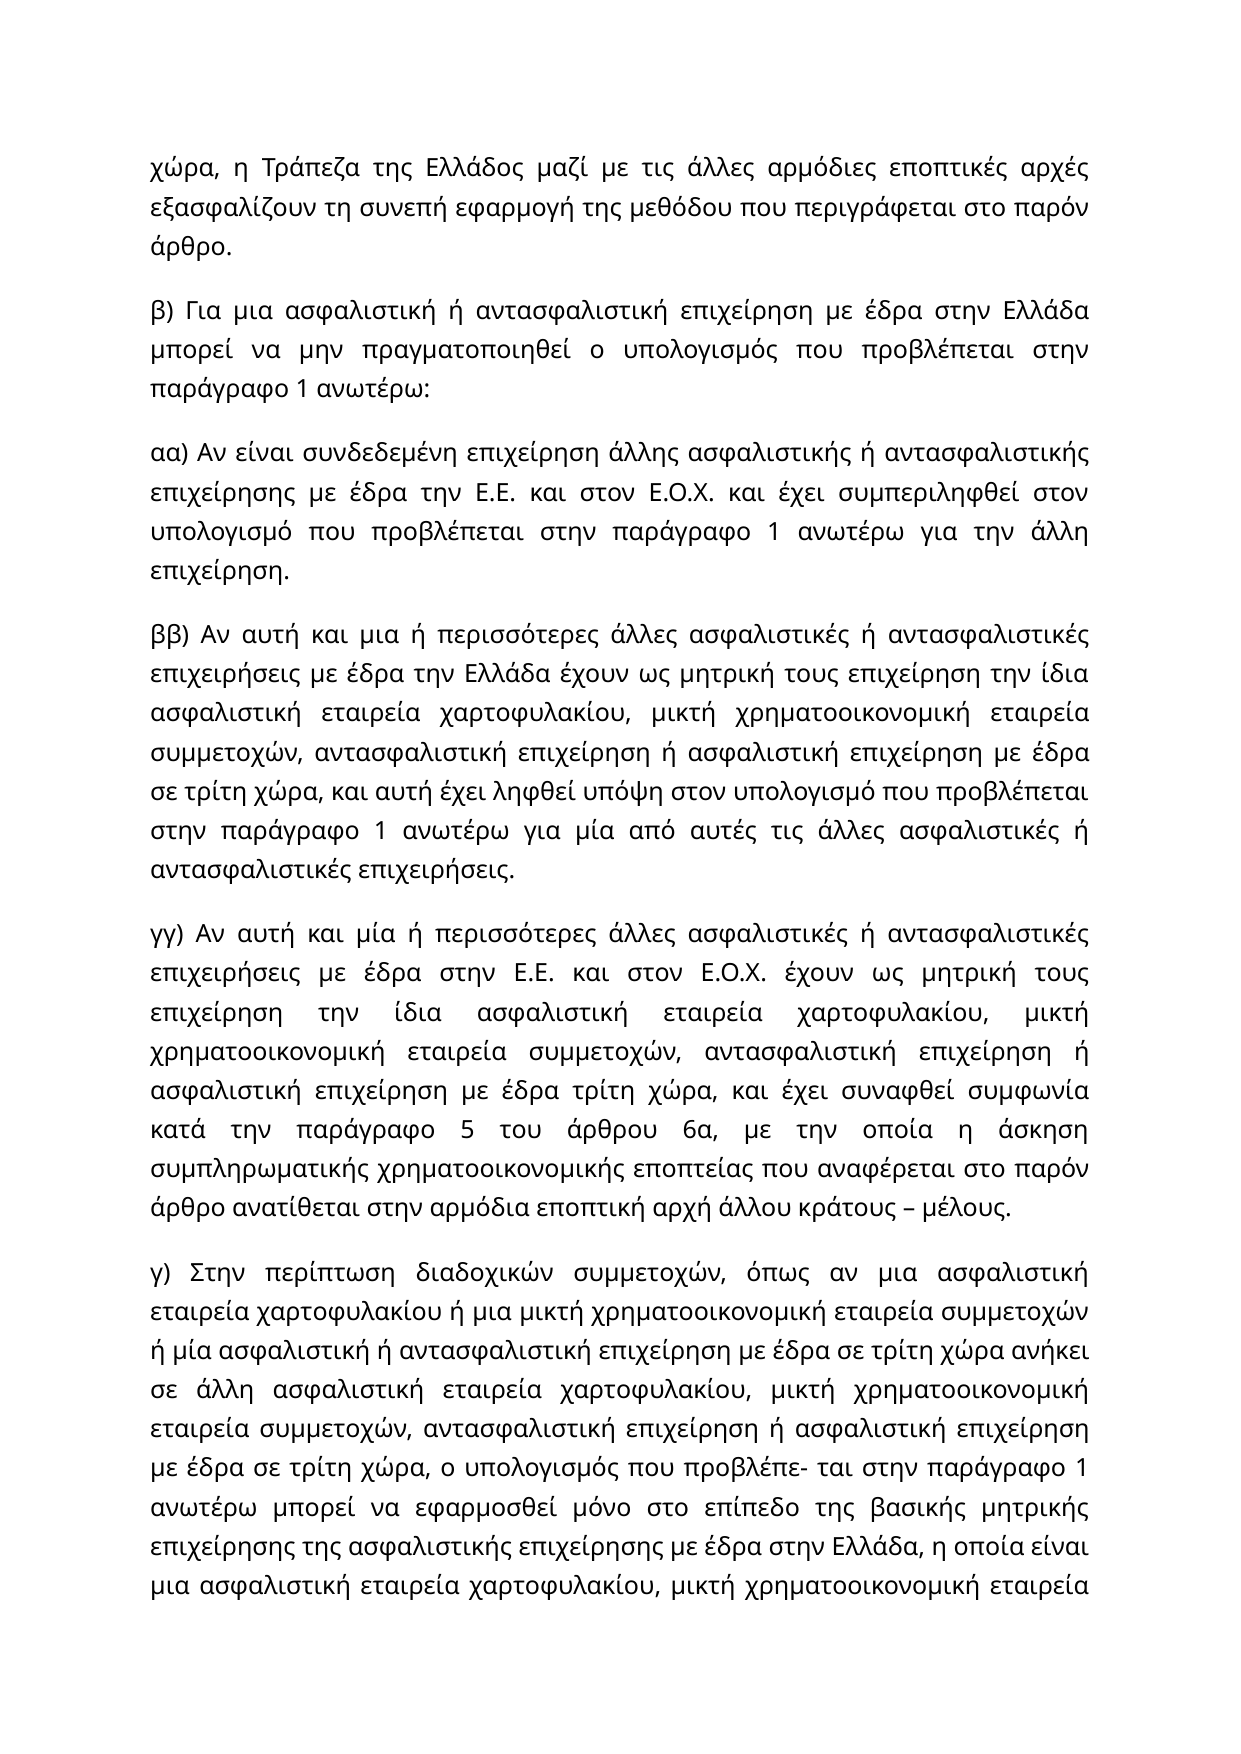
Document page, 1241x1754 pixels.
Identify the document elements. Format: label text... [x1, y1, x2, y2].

text γγ) Αν αυτή και μία ή περισσότερες άλλες ασφαλιστικές ή αντασφαλιστικές επιχειρήσεις με έδρα στην Ε.Ε. και στον Ε.Ο.Χ. έχουν ως μητρική τους επιχείρηση την ίδια ασφαλιστική εταιρεία χαρτοφυλακίου, μικτή χρηματοοικονομική εταιρεία συμμετοχών, αντασφαλιστική επιχείρηση ή ασφαλιστική επιχείρηση με έδρα τρίτη χώρα, και έχει συναφθεί συμφωνία κατά την παράγραφο 5 του άρθρου 6α, με την οποία η άσκηση συμπληρωματικής χρηματοοικονομικής εποπτείας που αναφέρεται στο παρόν άρθρο ανατίθεται στην αρμόδια εποπτική αρχή άλλου κράτους – μέλους. [150, 916, 1090, 1224]
text ββ) Αν αυτή και μια ή περισσότερες άλλες ασφαλιστικές ή αντασφαλιστικές επιχειρήσεις με έδρα την Ελλάδα έχουν ως μητρική τους επιχείρηση την ίδια ασφαλιστική εταιρεία χαρτοφυλακίου, μικτή χρηματοοικονομική εταιρεία συμμετοχών, αντασφαλιστική επιχείρηση ή ασφαλιστική επιχείρηση με έδρα σε τρίτη χώρα, και αυτή έχει ληφθεί υπόψη στον υπολογισμό που προβλέπεται στην παράγραφο 1 ανωτέρω για μία από αυτές τις άλλες ασφαλιστικές ή αντασφαλιστικές επιχειρήσεις. [150, 617, 1090, 886]
text γ) Στην περίπτωση διαδοχικών συμμετοχών, όπως αν μια ασφαλιστική εταιρεία χαρτοφυλακίου ή μια μικτή χρηματοοικονομική εταιρεία συμμετοχών ή μία ασφαλιστική ή αντασφαλιστική επιχείρηση με έδρα σε τρίτη χώρα ανήκει σε άλλη ασφαλιστική εταιρεία χαρτοφυλακίου, μικτή χρηματοοικονομική εταιρεία συμμετοχών, αντασφαλιστική επιχείρηση ή ασφαλιστική επιχείρηση με έδρα σε τρίτη χώρα, ο υπολογισμός που προβλέπε- ται στην παράγραφο 1 ανωτέρω μπορεί να εφαρμοσθεί μόνο στο επίπεδο της βασικής μητρικής επιχείρησης της ασφαλιστικής επιχείρησης με έδρα στην Ελλάδα, η οποία είναι μια ασφαλιστική εταιρεία χαρτοφυλακίου, μικτή χρηματοοικονομική εταιρεία [150, 1254, 1090, 1602]
text χώρα, η Τράπεζα της Ελλάδος μαζί με τις άλλες αρμόδιες εποπτικές αρχές εξασφαλίζουν τη συνεπή εφαρμογή της μεθόδου που περιγράφεται στο παρόν άρθρο. [150, 150, 1090, 262]
text β) Για μια ασφαλιστική ή αντασφαλιστική επιχείρηση με έδρα στην Ελλάδα μπορεί να μην πραγματοποιηθεί ο υπολογισμός που προβλέπεται στην παράγραφο 1 ανωτέρω: [150, 292, 1090, 405]
text αα) Αν είναι συνδεδεμένη επιχείρηση άλλης ασφαλιστικής ή αντασφαλιστικής επιχείρησης με έδρα την Ε.Ε. και στον Ε.Ο.Χ. και έχει συμπεριληφθεί στον υπολογισμό που προβλέπεται στην παράγραφο 1 ανωτέρω για την άλλη επιχείρηση. [150, 435, 1090, 587]
